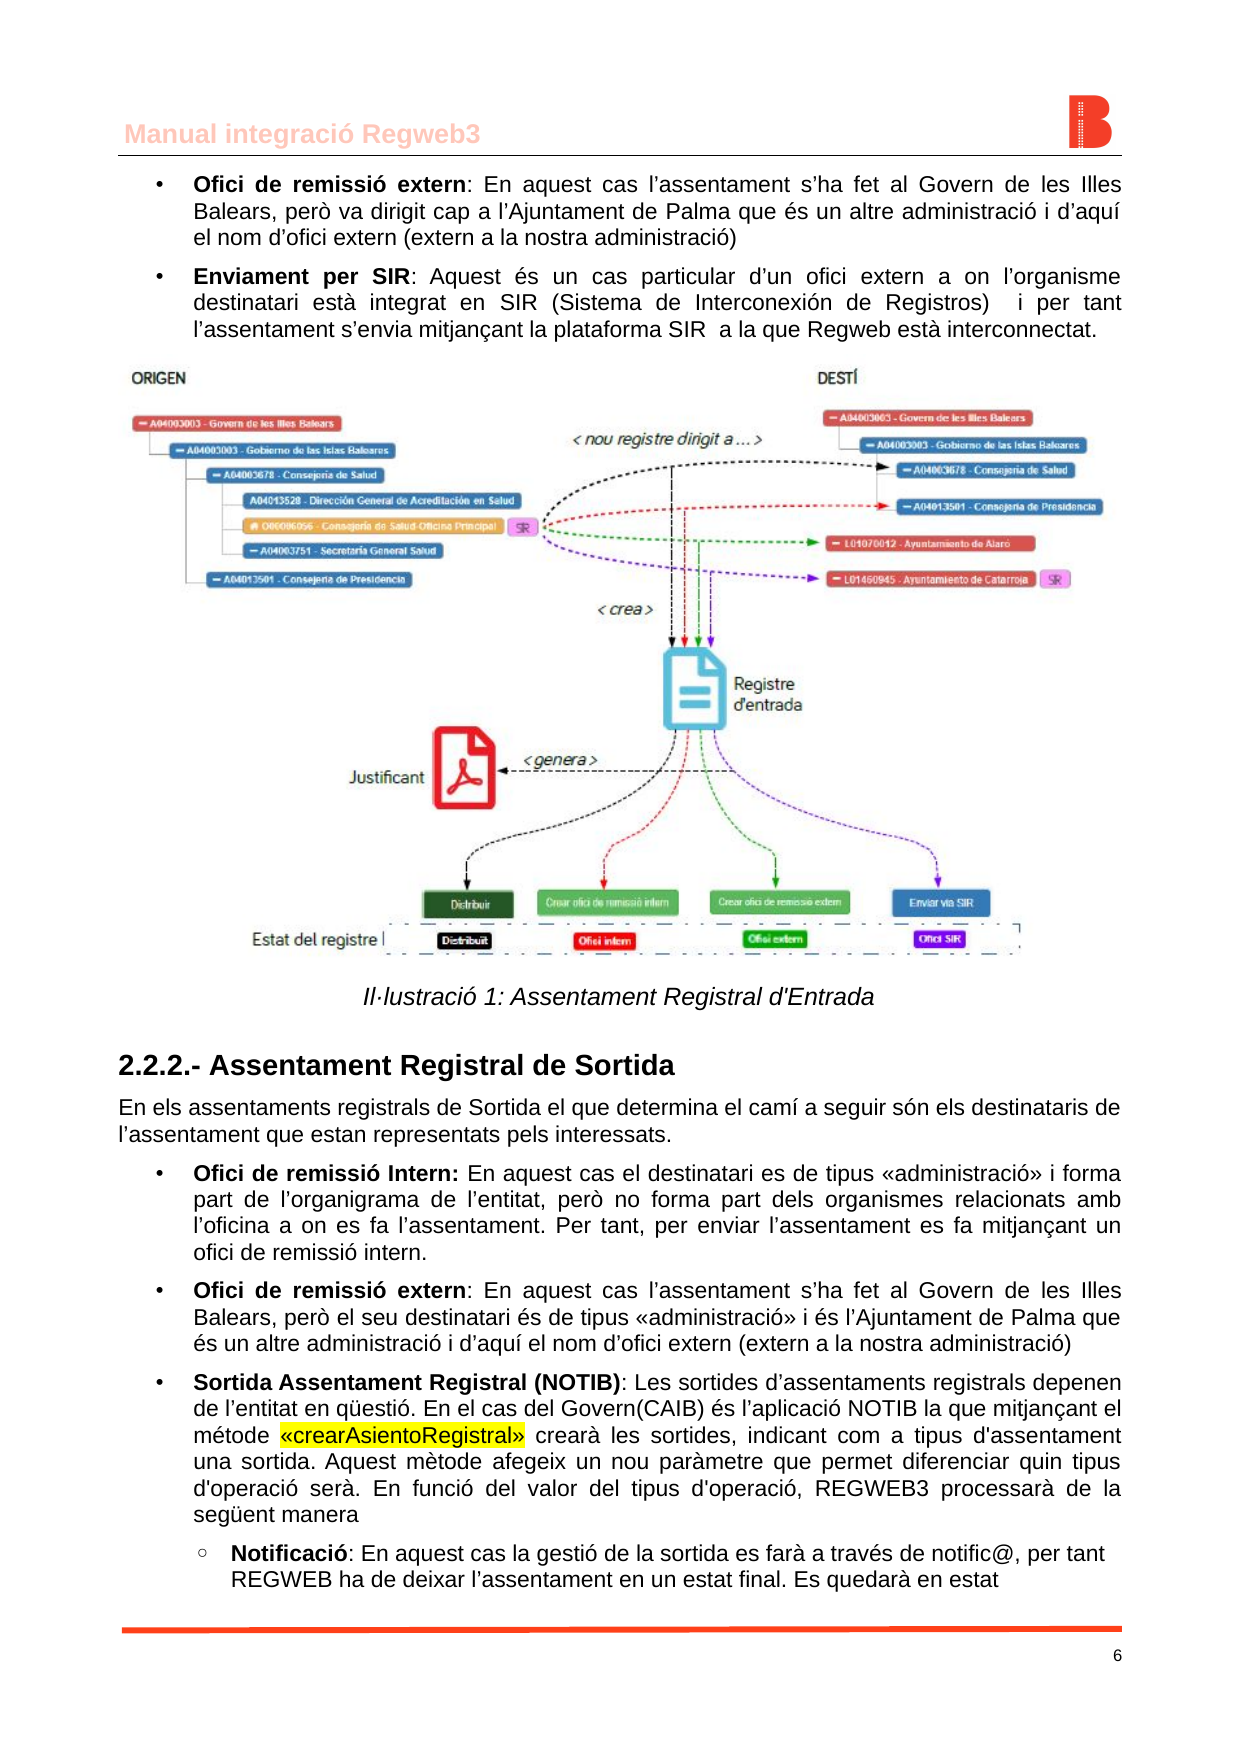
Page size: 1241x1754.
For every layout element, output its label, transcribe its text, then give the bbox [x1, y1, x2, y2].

text En els assentaments registrals de Sortida el que determina el camí a seguir són els destinataris de l’assentament que estan representats pels interessats. [118, 1094, 1122, 1147]
list Enviament per SIR: Aquest és un cas particular d’un ofici extern a on l’organisme destinatari està integrat en SIR (Sistema de Interconexión de Registros) i per tant l’assentament s’envia mitjançant la plataforma SIR a la que Regweb està interconnectat. [156, 263, 1122, 342]
list Ofici de remissió extern: En aquest cas l’assentament s’ha fet al Govern de les Illes Balears, però el seu destinatari és de tipus «administració» i és l’Ajuntament de Palma que és un altre administració i d’aquí el nom d’ofici extern (extern a la nostra administració) [156, 1277, 1122, 1357]
picture [1063, 94, 1117, 150]
list Sortida Assentament Registral (NOTIB): Les sortides d’assentaments registrals depenen de l’entitat en qüestió. En el cas del Govern(CAIB) és l’aplicació NOTIB la que mitjançant el métode «crearAsientoRegistral» crearà les sortides, indicant com a tipus d'assentament una sortida. Aquest mètode afegeix un nou paràmetre que permet diferenciar quin tipus d'operació serà. En funció del valor del tipus d'operació, REGWEB3 processarà de la següent manera [156, 1369, 1122, 1527]
list Ofici de remissió extern: En aquest cas l’assentament s’ha fet al Govern de les Illes Balears, però va dirigit cap a l’Ajuntament de Palma que és un altre administració i d’aquí el nom d’ofici extern (extern a la nostra administració) [156, 171, 1122, 250]
picture [118, 354, 1123, 982]
list Ofici de remissió Intern: En aquest cas el destinatari es de tipus «administració» i forma part de l’organigrama de l’entitat, però no forma part dels organismes relacionats amb l’oficina a on es fa l’assentament. Per tant, per enviar l’assentament es fa mitjançant un ofici de remissió intern. [156, 1159, 1122, 1265]
list Notificació: En aquest cas la gestió de la sortida es farà a través de notific@, per tant REGWEB ha de deixar l’assentament en un estat final. Es quedarà en estat [193, 1540, 1122, 1592]
text Il·lustració 1: Assentament Registral d'Entrada [118, 982, 1122, 1011]
subtitle Assentament Registral de Sortida [118, 1048, 1122, 1082]
